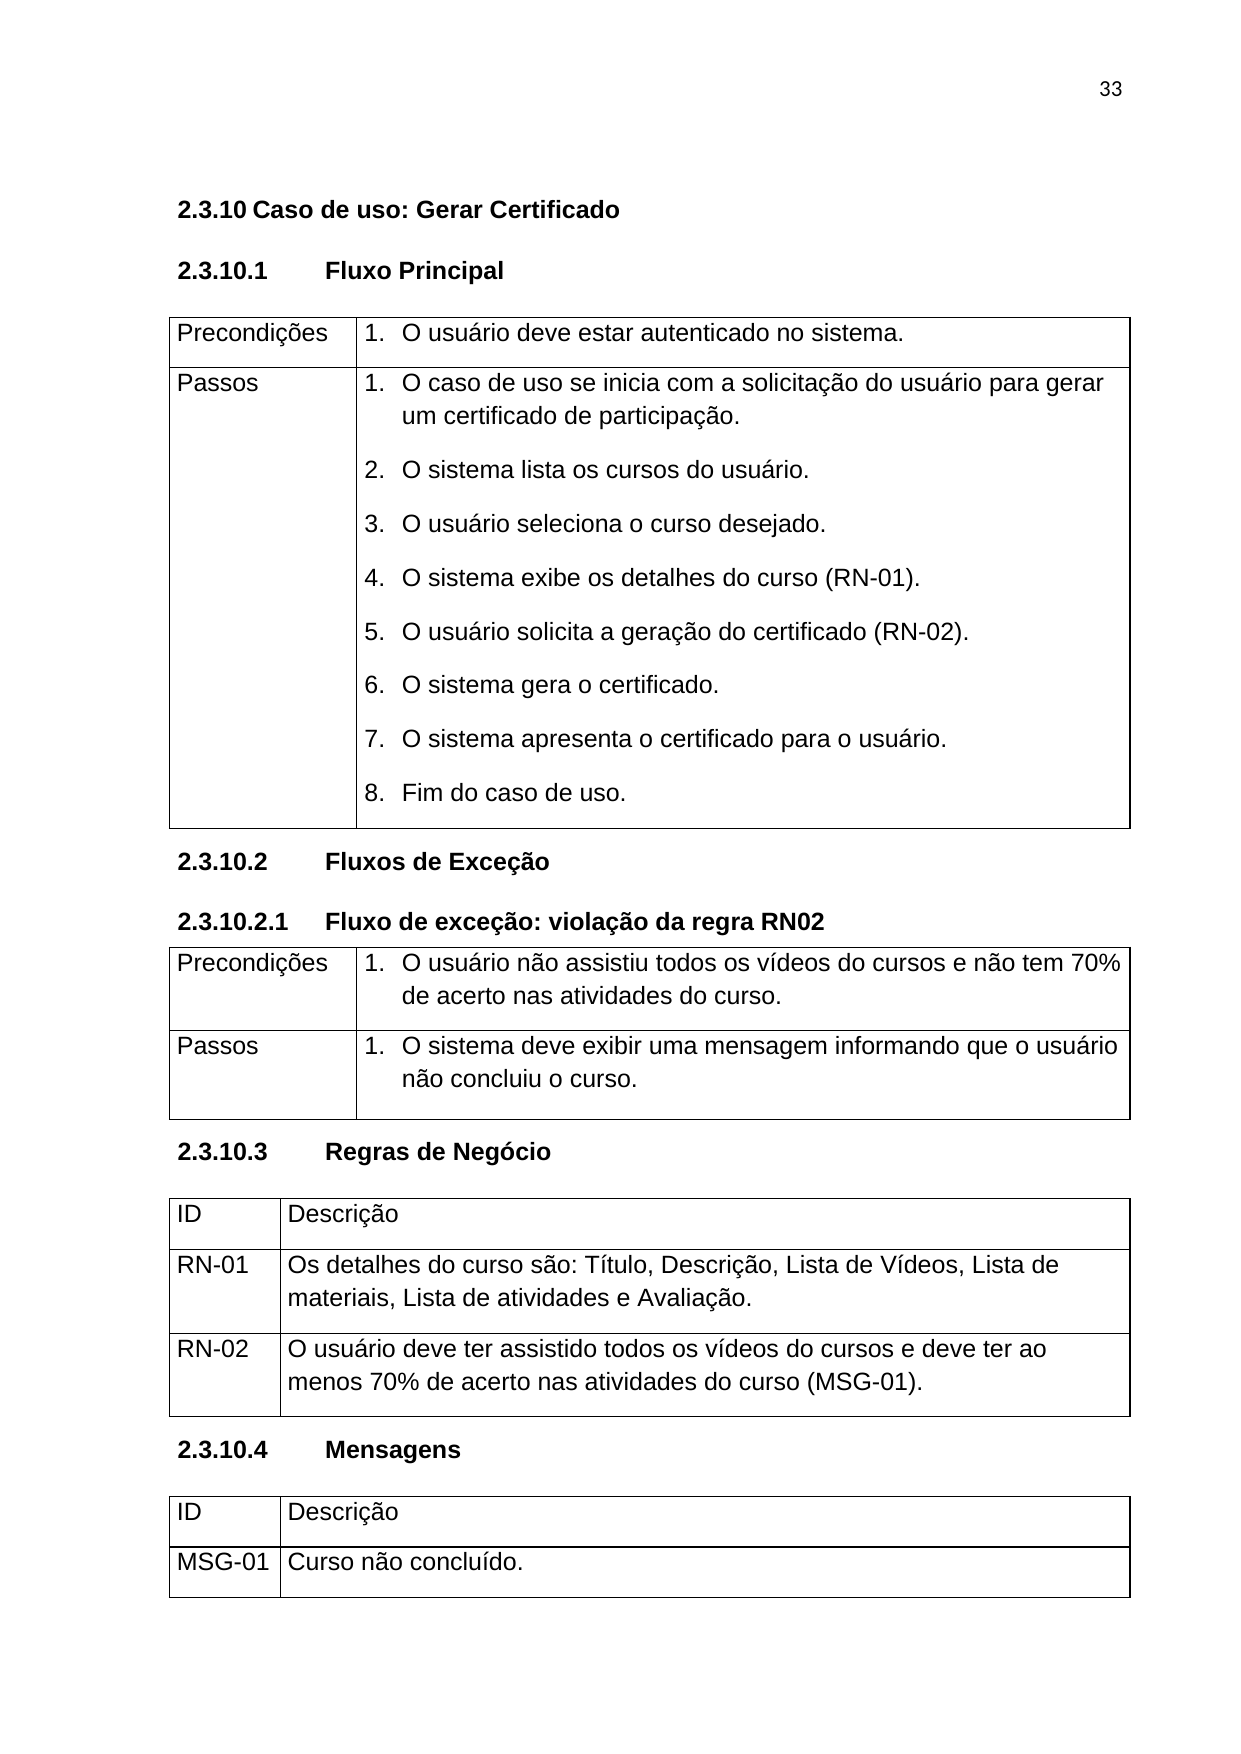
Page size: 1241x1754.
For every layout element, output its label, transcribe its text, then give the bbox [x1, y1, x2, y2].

table_header O usuário não assistiu todos os vídeos do cursos e não tem 70% de acerto nas atividades do curso. [357, 948, 1129, 1030]
table_cell RN-01 [170, 1250, 280, 1332]
subtitle Caso de uso: Gerar Certificado [177, 195, 1122, 224]
table_cell Passos [170, 368, 356, 828]
table_cell Os detalhes do curso são: Título, Descrição, Lista de Vídeos, Lista de materiais, Lista de atividades e Avaliação. [281, 1250, 1129, 1332]
subtitle Mensagens [177, 1435, 1122, 1464]
subtitle Fluxos de Exceção [177, 847, 1122, 875]
table_header ID [170, 1199, 280, 1249]
table_header ID [170, 1497, 280, 1546]
table_cell O usuário deve ter assistido todos os vídeos do cursos e deve ter ao menos 70% de acerto nas atividades do curso (MSG-01). [281, 1334, 1129, 1416]
table_header O usuário deve estar autenticado no sistema. [357, 318, 1129, 367]
table_header Precondições [170, 318, 356, 367]
table_cell O sistema deve exibir uma mensagem informando que o usuário não concluiu o curso. [357, 1031, 1129, 1119]
table_cell O caso de uso se inicia com a solicitação do usuário para gerar um certificado de participação. O sistema lista os cursos do usuário. O usuário seleciona o curso desejado. O sistema exibe os detalhes do curso (RN-01). O usuário solicita a geração do certificado (RN-02). O sistema gera o certificado. O sistema apresenta o certificado para o usuário. Fim do caso de uso. [357, 368, 1129, 828]
table_header Precondições [170, 948, 356, 1030]
subtitle Regras de Negócio [177, 1137, 1122, 1166]
table_cell MSG-01 [170, 1548, 280, 1597]
table_header Descrição [281, 1497, 1129, 1546]
table_cell Passos [170, 1031, 356, 1119]
table_header Descrição [281, 1199, 1129, 1249]
subtitle Fluxo de exceção: violação da regra RN02 [177, 907, 1122, 936]
table_cell RN-02 [170, 1334, 280, 1416]
subtitle Fluxo Principal [177, 256, 1122, 284]
table_cell Curso não concluído. [281, 1548, 1129, 1597]
